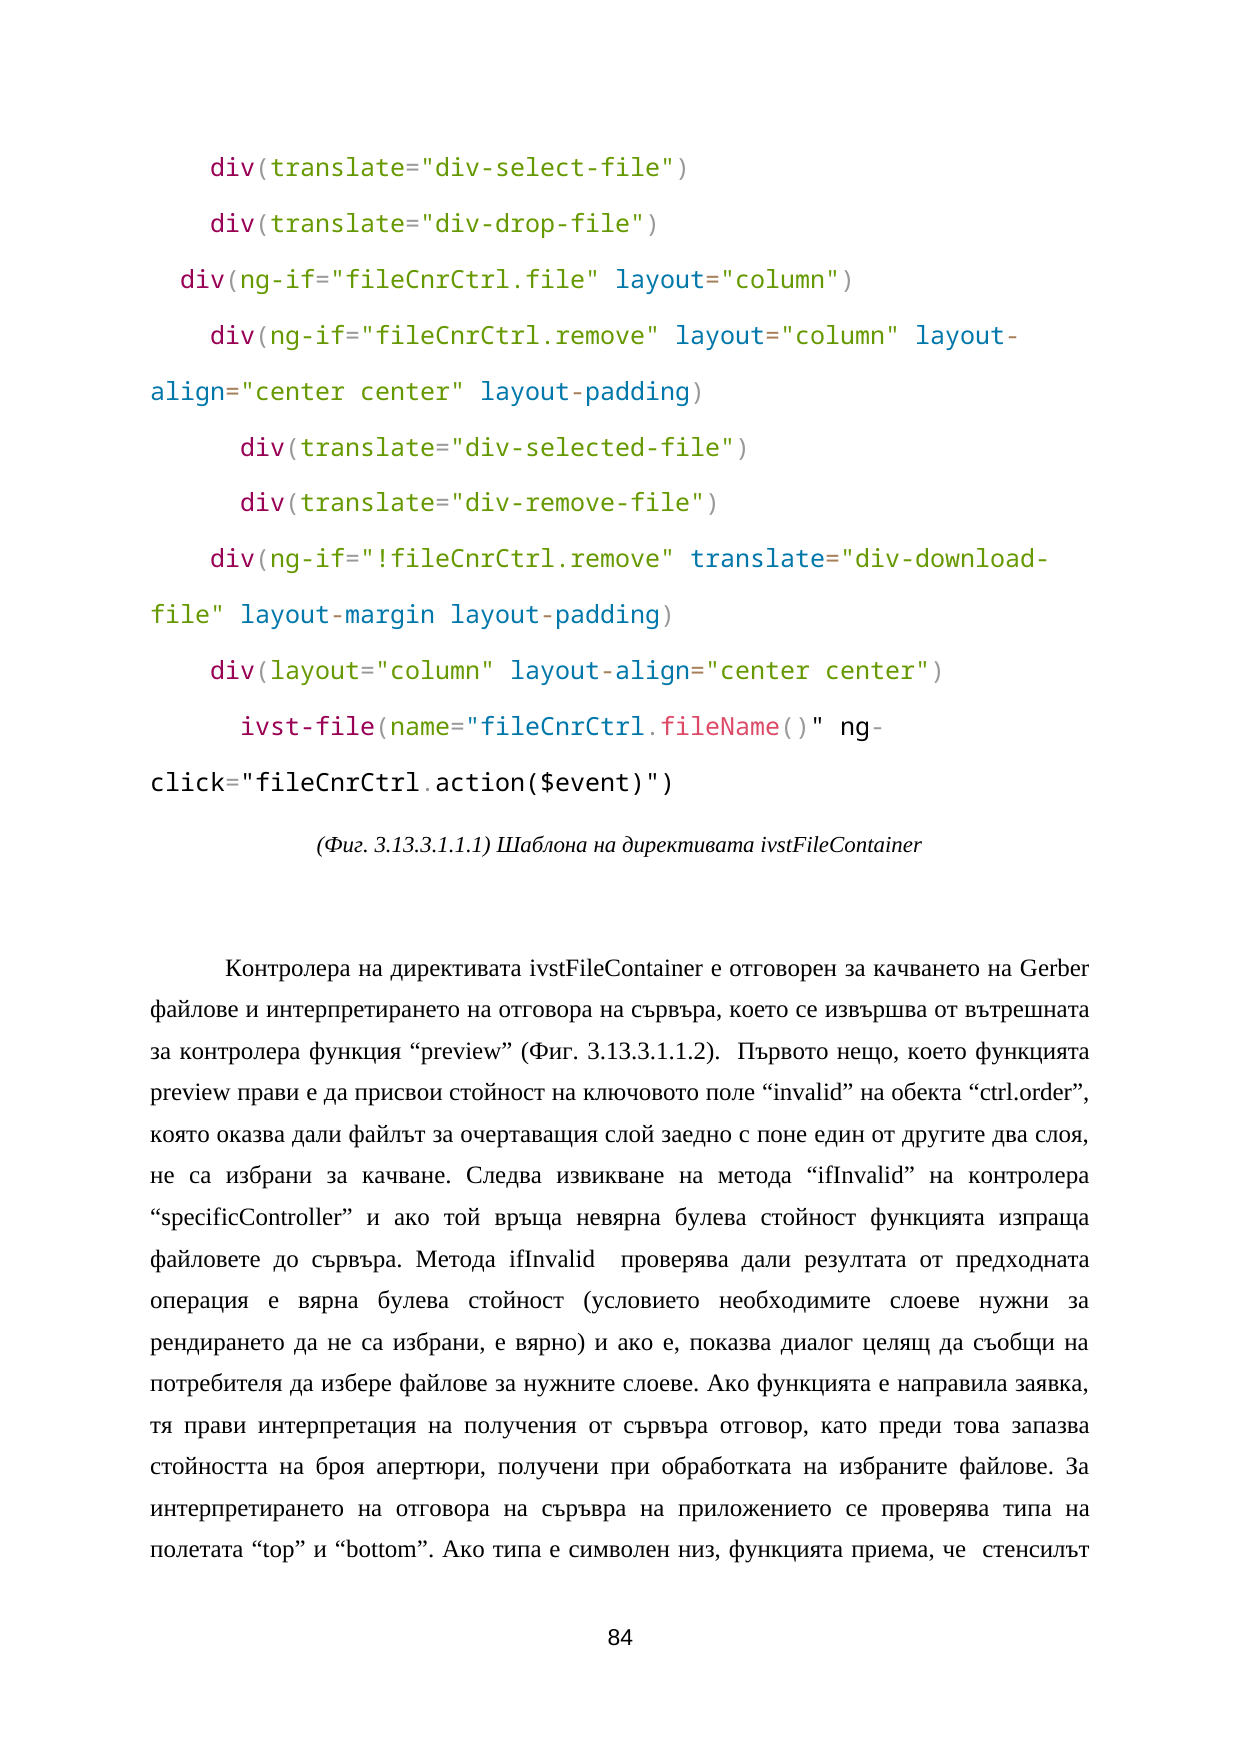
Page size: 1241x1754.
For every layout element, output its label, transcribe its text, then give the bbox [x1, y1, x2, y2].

text div(translate="div-select-file") div(translate="div-drop-file") div(ng-if="fileCnrCtrl.file" layout="column") div(ng-if="fileCnrCtrl.remove" layout="column" layout-align="center center" layout-padding) div(translate="div-selected-file") div(translate="div-remove-file") div(ng-if="!fileCnrCtrl.remove" translate="div-download-file" layout-margin layout-padding) div(layout="column" layout-align="center center") ivst-file(name="fileCnrCtrl.fileName()" ng-click="fileCnrCtrl.action($event)") [150, 150, 1091, 798]
text Контролера на директивата ivstFileContainer e отговорен за качването на Gerber файлове и интерпретирането на отговора на сървъра, което се извършва от вътрешната за контролера функция “preview” (Фиг. 3.13.3.1.1.2). Първото нещо, което функцията preview прави е да присвои стойност на ключовото поле “invalid” на обекта “ctrl.order”, която оказва дали файлът за очертаващия слой заедно с поне един от другите два слоя, не са избрани за качване. Следва извикване на метода “ifInvalid” на контролера “specificController” и ако той връща невярна булева стойност функцията изпраща файловете до сървъра. Метода ifInvalid проверява дали резултата от предходната операция е вярна булева стойност (условието необходимите слоеве нужни за рендирането да не са избрани, е вярно) и ако е, показва диалог целящ да съобщи на потребителя да избере файлове за нужните слоеве. Ако функцията е направила заявка, тя прави интерпретация на получения от сървъра отговор, като преди това запазва стойността на броя апертюри, получени при обработката на избраните файлове. За интерпретирането на отговора на съръвра на приложението се проверява типа на полетата “top” и “bottom”. Ако типа е символен низ, функцията приема, че стенсилът [150, 954, 1091, 1563]
text (Фиг. 3.13.3.1.1.1) Шаблона на директивата ivstFileContainer [150, 832, 1091, 858]
